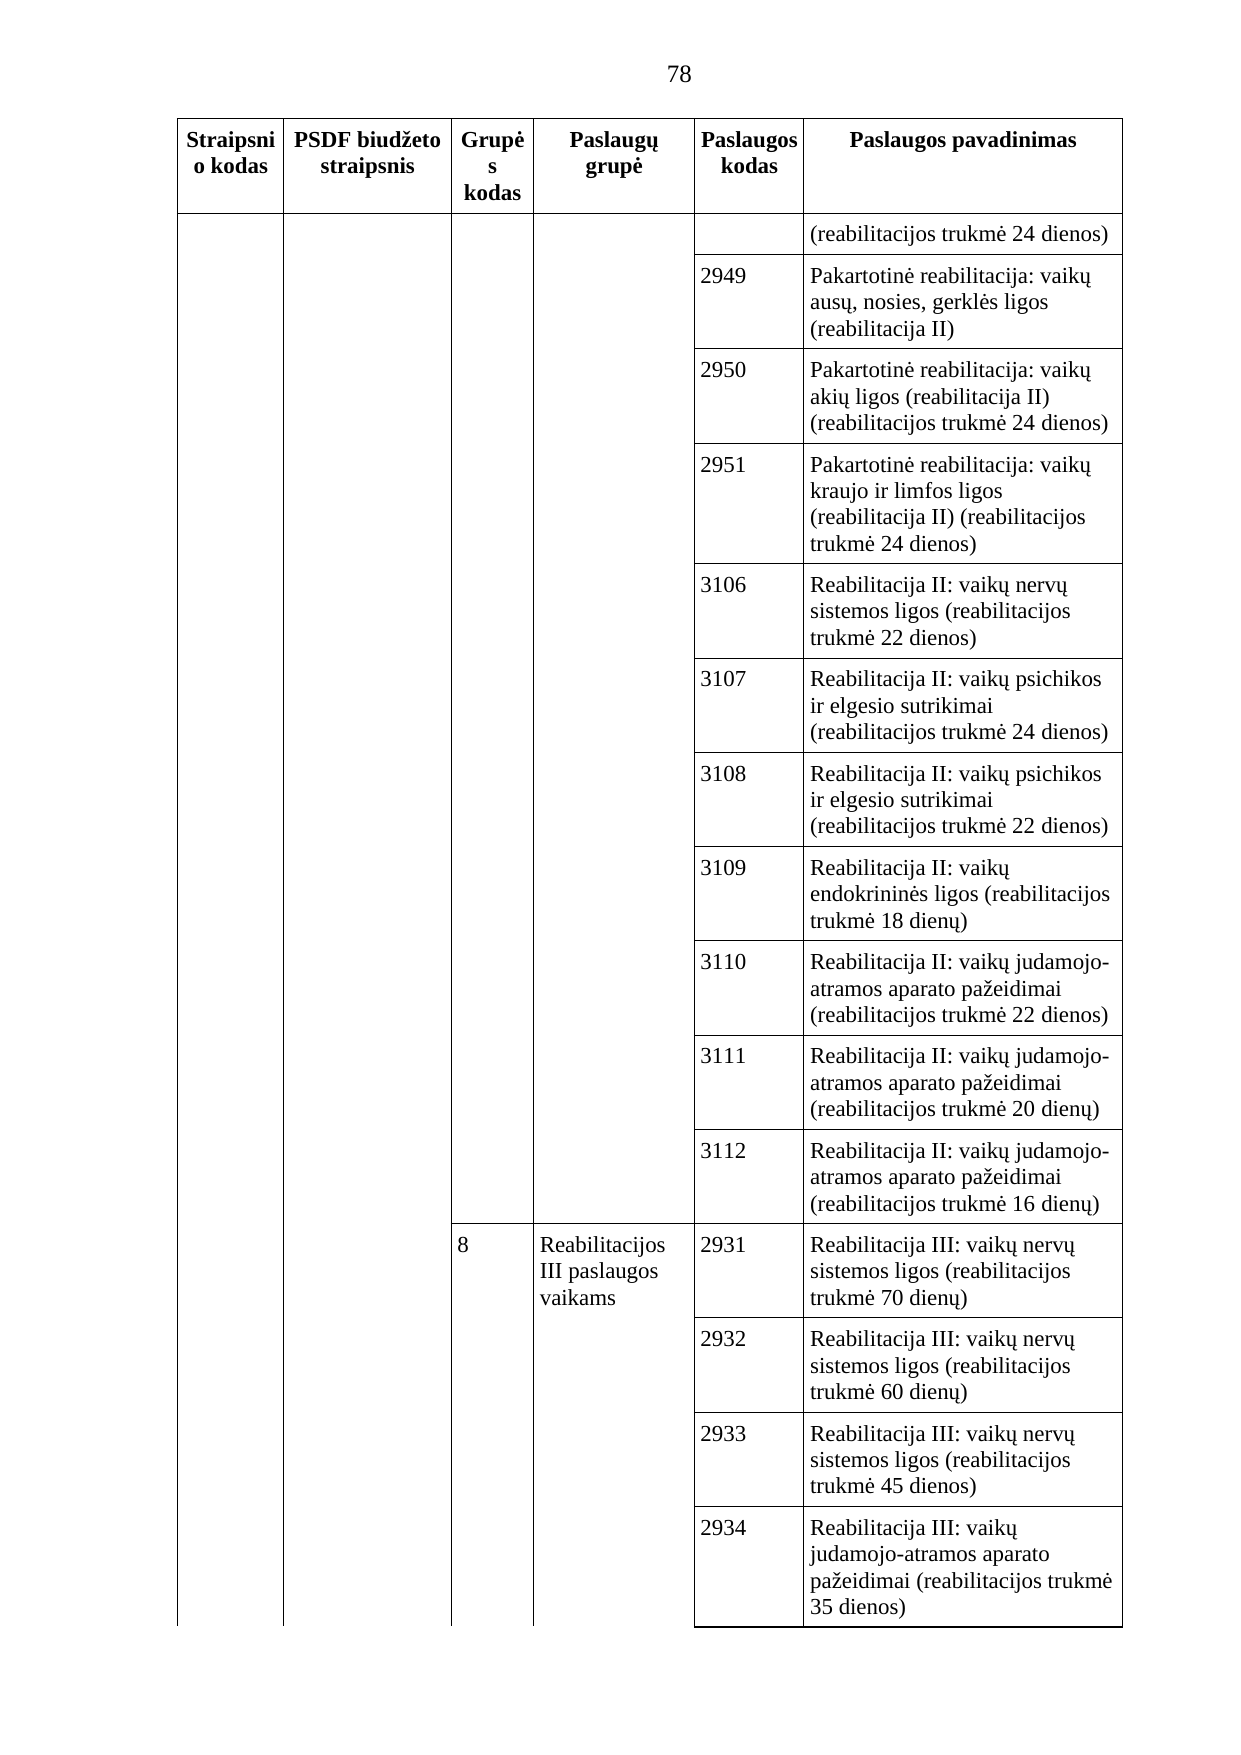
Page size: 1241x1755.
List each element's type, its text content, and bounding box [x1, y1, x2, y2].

table_cell [452, 1506, 533, 1626]
table_cell 2951 [695, 444, 803, 563]
table_cell [534, 348, 694, 442]
table_cell Reabilitacija III: vaikų nervų sistemos ligos (reabilitacijos trukmė 60 dienų) [804, 1318, 1122, 1412]
table_cell [534, 1035, 694, 1129]
table_cell [695, 214, 803, 254]
table_cell Reabilitacijos III paslaugos vaikams [534, 1224, 694, 1317]
table_cell Reabilitacija III: vaikų nervų sistemos ligos (reabilitacijos trukmė 45 dienos) [804, 1413, 1122, 1506]
table_cell [452, 348, 533, 442]
table_cell [178, 1035, 283, 1129]
table_cell Pakartotinė reabilitacija: vaikų akių ligos (reabilitacija II) (reabilitacijos trukmė 24 dienos) [804, 349, 1122, 442]
table_cell [452, 563, 533, 657]
table_cell [534, 1317, 694, 1412]
table_cell 2932 [695, 1318, 803, 1412]
table_cell 2933 [695, 1413, 803, 1506]
table_cell [452, 1035, 533, 1129]
table_cell (reabilitacijos trukmė 24 dienos) [804, 214, 1122, 254]
table_cell [452, 846, 533, 940]
table_cell [534, 254, 694, 348]
table_cell [178, 658, 283, 752]
table_cell [178, 1317, 283, 1412]
table_header Grupės kodas [452, 119, 533, 212]
table_cell Reabilitacija II: vaikų judamojo-atramos aparato pažeidimai (reabilitacijos trukmė 16 dienų) [804, 1130, 1122, 1223]
table_cell [284, 1035, 451, 1129]
table_cell 8 [452, 1224, 533, 1317]
table_cell [452, 254, 533, 348]
table_cell [178, 846, 283, 940]
table_cell [284, 443, 451, 563]
table_cell [284, 348, 451, 442]
table_cell [178, 563, 283, 657]
table_header Paslaugos pavadinimas [804, 119, 1122, 212]
table_cell [452, 940, 533, 1034]
table_cell [452, 1129, 533, 1223]
table_cell [452, 1317, 533, 1412]
table_cell [284, 940, 451, 1034]
table_cell [284, 254, 451, 348]
table_cell Pakartotinė reabilitacija: vaikų kraujo ir limfos ligos (reabilitacija II) (reabilitacijos trukmė 24 dienos) [804, 444, 1122, 563]
table_cell [284, 1129, 451, 1223]
table_cell [534, 658, 694, 752]
table_cell [452, 214, 533, 254]
table_cell [178, 443, 283, 563]
table_header Paslaugos kodas [695, 119, 803, 212]
table_cell 2934 [695, 1507, 803, 1626]
table_cell [534, 214, 694, 254]
table_cell Reabilitacija II: vaikų endokrininės ligos (reabilitacijos trukmė 18 dienų) [804, 847, 1122, 940]
table_cell [534, 443, 694, 563]
table_cell [534, 846, 694, 940]
table_cell [178, 1412, 283, 1506]
table_cell [178, 1223, 283, 1317]
table_cell [284, 563, 451, 657]
table_cell 3111 [695, 1036, 803, 1129]
table_cell 3110 [695, 941, 803, 1034]
table_cell Reabilitacija II: vaikų psichikos ir elgesio sutrikimai (reabilitacijos trukmė 22 dienos) [804, 753, 1122, 846]
table_cell [284, 1223, 451, 1317]
table_cell [284, 1506, 451, 1626]
table_cell 2949 [695, 255, 803, 348]
table_cell [178, 940, 283, 1034]
table_cell 3107 [695, 659, 803, 752]
table_header Straipsnio kodas [178, 119, 283, 212]
table_cell [284, 214, 451, 254]
table_cell Reabilitacija III: vaikų nervų sistemos ligos (reabilitacijos trukmė 70 dienų) [804, 1224, 1122, 1317]
table_cell [284, 1317, 451, 1412]
table_cell [284, 846, 451, 940]
table_cell [178, 1129, 283, 1223]
table_cell [178, 214, 283, 254]
table_cell [534, 1129, 694, 1223]
table_cell [284, 752, 451, 846]
table_cell [178, 254, 283, 348]
table_cell [284, 658, 451, 752]
table_header Paslaugų grupė [534, 119, 694, 212]
table_cell 2950 [695, 349, 803, 442]
table_cell 2931 [695, 1224, 803, 1317]
table_cell [452, 1412, 533, 1506]
table_cell [178, 1506, 283, 1626]
table_cell 3112 [695, 1130, 803, 1223]
table_cell Reabilitacija III: vaikų judamojo-atramos aparato pažeidimai (reabilitacijos trukmė 35 dienos) [804, 1507, 1122, 1626]
table_cell Reabilitacija II: vaikų psichikos ir elgesio sutrikimai (reabilitacijos trukmė 24 dienos) [804, 659, 1122, 752]
table_cell Reabilitacija II: vaikų judamojo-atramos aparato pažeidimai (reabilitacijos trukmė 20 dienų) [804, 1036, 1122, 1129]
table_cell [534, 1412, 694, 1506]
table_cell [534, 752, 694, 846]
table_cell Reabilitacija II: vaikų judamojo-atramos aparato pažeidimai (reabilitacijos trukmė 22 dienos) [804, 941, 1122, 1034]
table_cell Reabilitacija II: vaikų nervų sistemos ligos (reabilitacijos trukmė 22 dienos) [804, 564, 1122, 657]
table_cell [178, 348, 283, 442]
table_cell 3108 [695, 753, 803, 846]
table_cell [534, 940, 694, 1034]
table_cell 3109 [695, 847, 803, 940]
table_cell [452, 658, 533, 752]
table_cell [284, 1412, 451, 1506]
table_cell [178, 752, 283, 846]
table_cell 3106 [695, 564, 803, 657]
table_cell [452, 752, 533, 846]
table_cell [534, 1506, 694, 1626]
table_cell [534, 563, 694, 657]
table_header PSDF biudžeto straipsnis [284, 119, 451, 212]
table_cell [452, 443, 533, 563]
table_cell Pakartotinė reabilitacija: vaikų ausų, nosies, gerklės ligos (reabilitacija II) [804, 255, 1122, 348]
